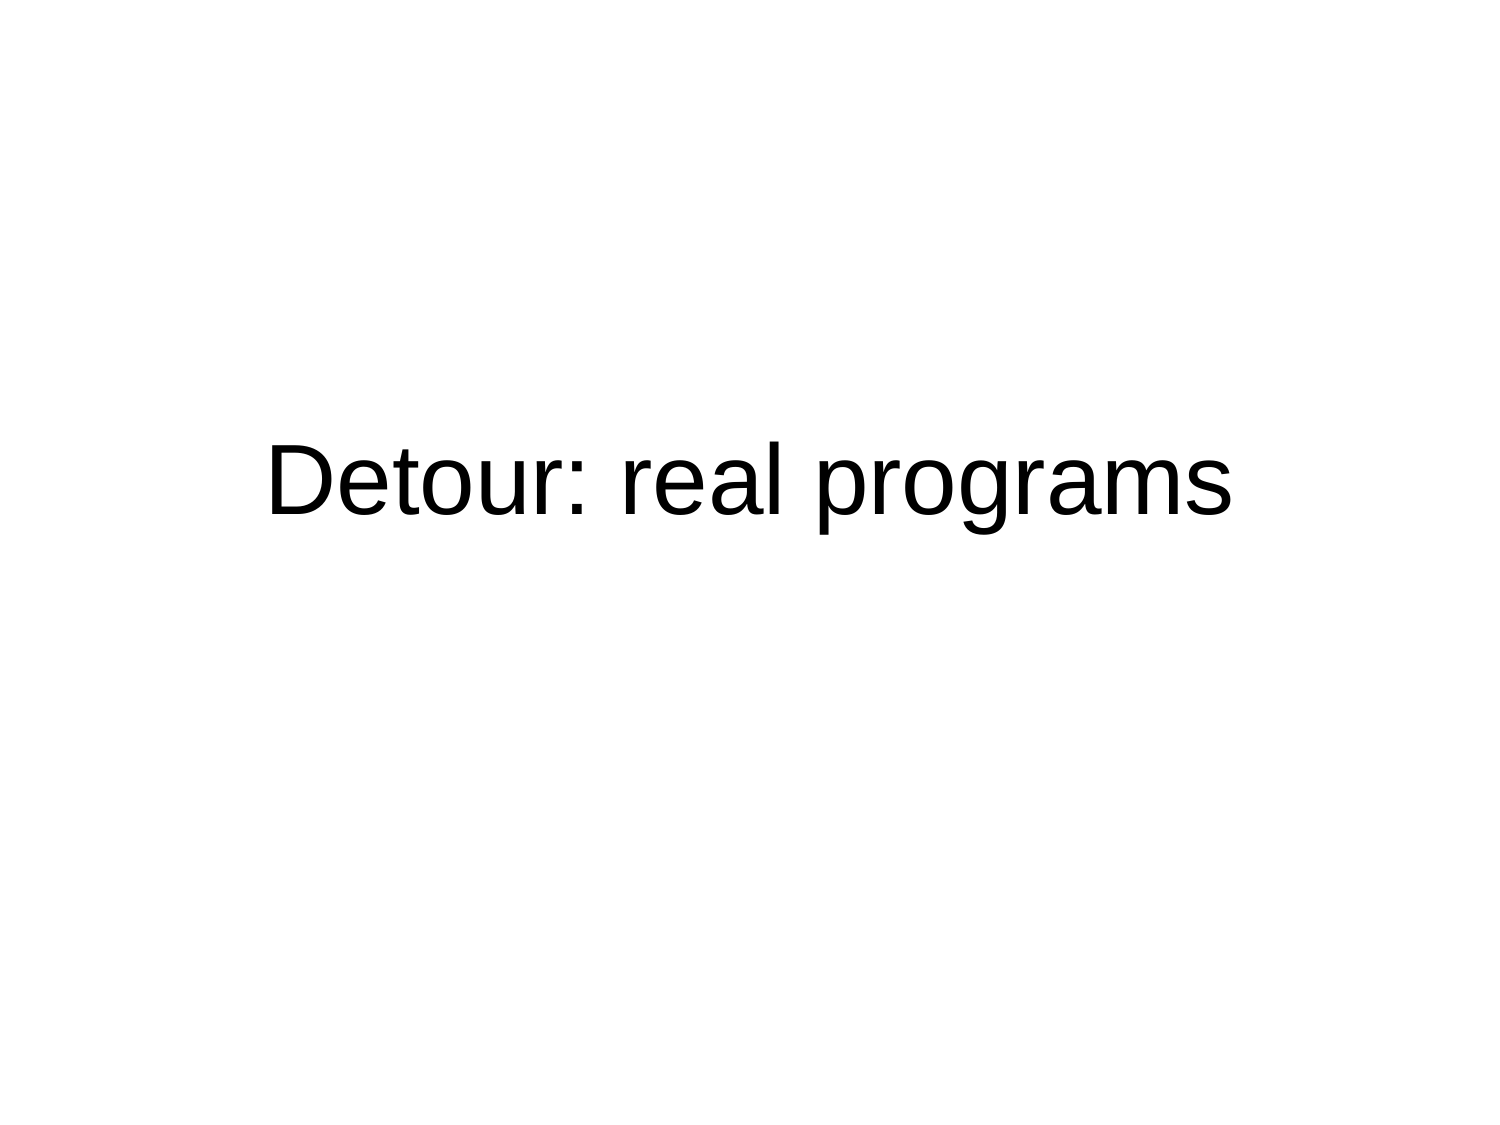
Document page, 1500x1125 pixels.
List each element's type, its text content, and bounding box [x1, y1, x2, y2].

subtitle Detour: real programs [75, 44, 1425, 916]
